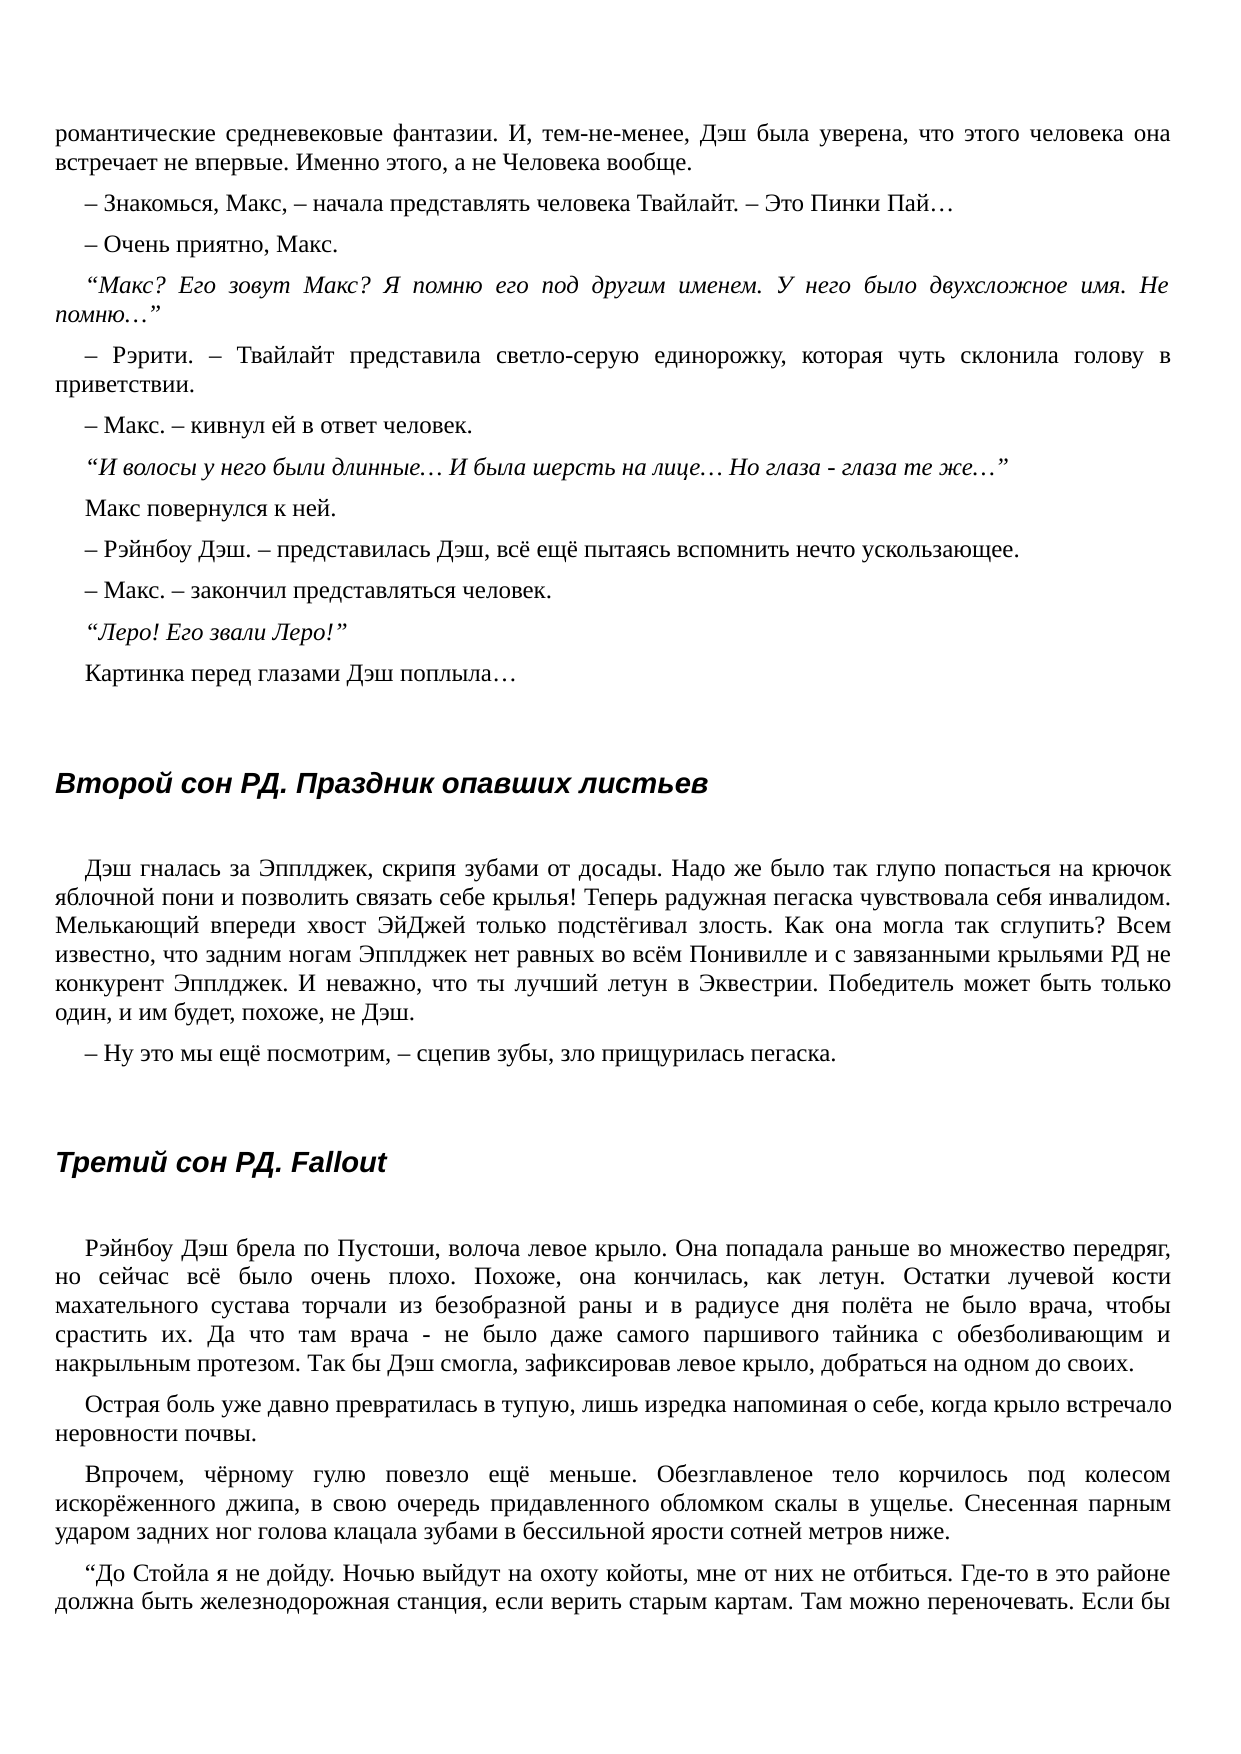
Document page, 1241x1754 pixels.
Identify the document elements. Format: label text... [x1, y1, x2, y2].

text – Очень приятно, Макс. [55, 229, 1172, 258]
text – Ну это мы ещё посмотрим, – сцепив зубы, зло прищурилась пегаска. [55, 1038, 1172, 1067]
text Рэйнбоу Дэш брела по Пустоши, волоча левое крыло. Она попадала раньше во множество передряг, но сейчас всё было очень плохо. Похоже, она кончилась, как летун. Остатки лучевой кости махательного сустава торчали из безобразной раны и в радиусе дня полёта не было врача, чтобы срастить их. Да что там врача - не было даже самого паршивого тайника с обезболивающим и накрыльным протезом. Так бы Дэш смогла, зафиксировав левое крыло, добраться на одном до своих. [55, 1233, 1172, 1376]
text Картинка перед глазами Дэш поплыла… [55, 658, 1172, 687]
subtitle Третий сон РД. Fallout [55, 1145, 1172, 1179]
text Острая боль уже давно превратилась в тупую, лишь изредка напоминая о себе, когда крыло встречало неровности почвы. [55, 1389, 1172, 1446]
text романтические средневековые фантазии. И, тем-не-менее, Дэш была уверена, что этого человека она встречает не впервые. Именно этого, а не Человека вообще. [55, 118, 1172, 176]
text Дэш гналась за Эпплджек, скрипя зубами от досады. Надо же было так глупо попасться на крючок яблочной пони и позволить связать себе крылья! Теперь радужная пегаска чувствовала себя инвалидом. Мелькающий впереди хвост ЭйДжей только подстёгивал злость. Как она могла так сглупить? Всем известно, что задним ногам Эпплджек нет равных во всём Понивилле и с завязанными крыльями РД не конкурент Эпплджек. И неважно, что ты лучший летун в Эквестрии. Победитель может быть только один, и им будет, похоже, не Дэш. [55, 853, 1172, 1025]
text – Макс. – закончил представляться человек. [55, 576, 1172, 604]
text “Леро! Его звали Леро!” [55, 617, 1172, 646]
text – Рэйнбоу Дэш. – представилась Дэш, всё ещё пытаясь вспомнить нечто ускользающее. [55, 534, 1172, 563]
text – Макс. – кивнул ей в ответ человек. [55, 411, 1172, 439]
text “И волосы у него были длинные… И была шерсть на лице… Но глаза - глаза те же…” [55, 452, 1172, 481]
text – Знакомься, Макс, – начала представлять человека Твайлайт. – Это Пинки Пай… [55, 188, 1172, 217]
text Макс повернулся к ней. [55, 493, 1172, 522]
text “До Стойла я не дойду. Ночью выйдут на охоту койоты, мне от них не отбиться. Где-то в это районе должна быть железнодорожная станция, если верить старым картам. Там можно переночевать. Если бы [55, 1558, 1172, 1615]
text “Макс? Его зовут Макс? Я помню его под другим именем. У него было двухсложное имя. Не помню…” [55, 271, 1172, 328]
text Впрочем, чёрному гулю повезло ещё меньше. Обезглавленое тело корчилось под колесом искорёженного джипа, в свою очередь придавленного обломком скалы в ущелье. Снесенная парным ударом задних ног голова клацала зубами в бессильной ярости сотней метров ниже. [55, 1459, 1172, 1545]
subtitle Второй сон РД. Праздник опавших листьев [55, 766, 1172, 799]
text – Рэрити. – Твайлайт представила светло-серую единорожку, которая чуть склонила голову в приветствии. [55, 341, 1172, 398]
